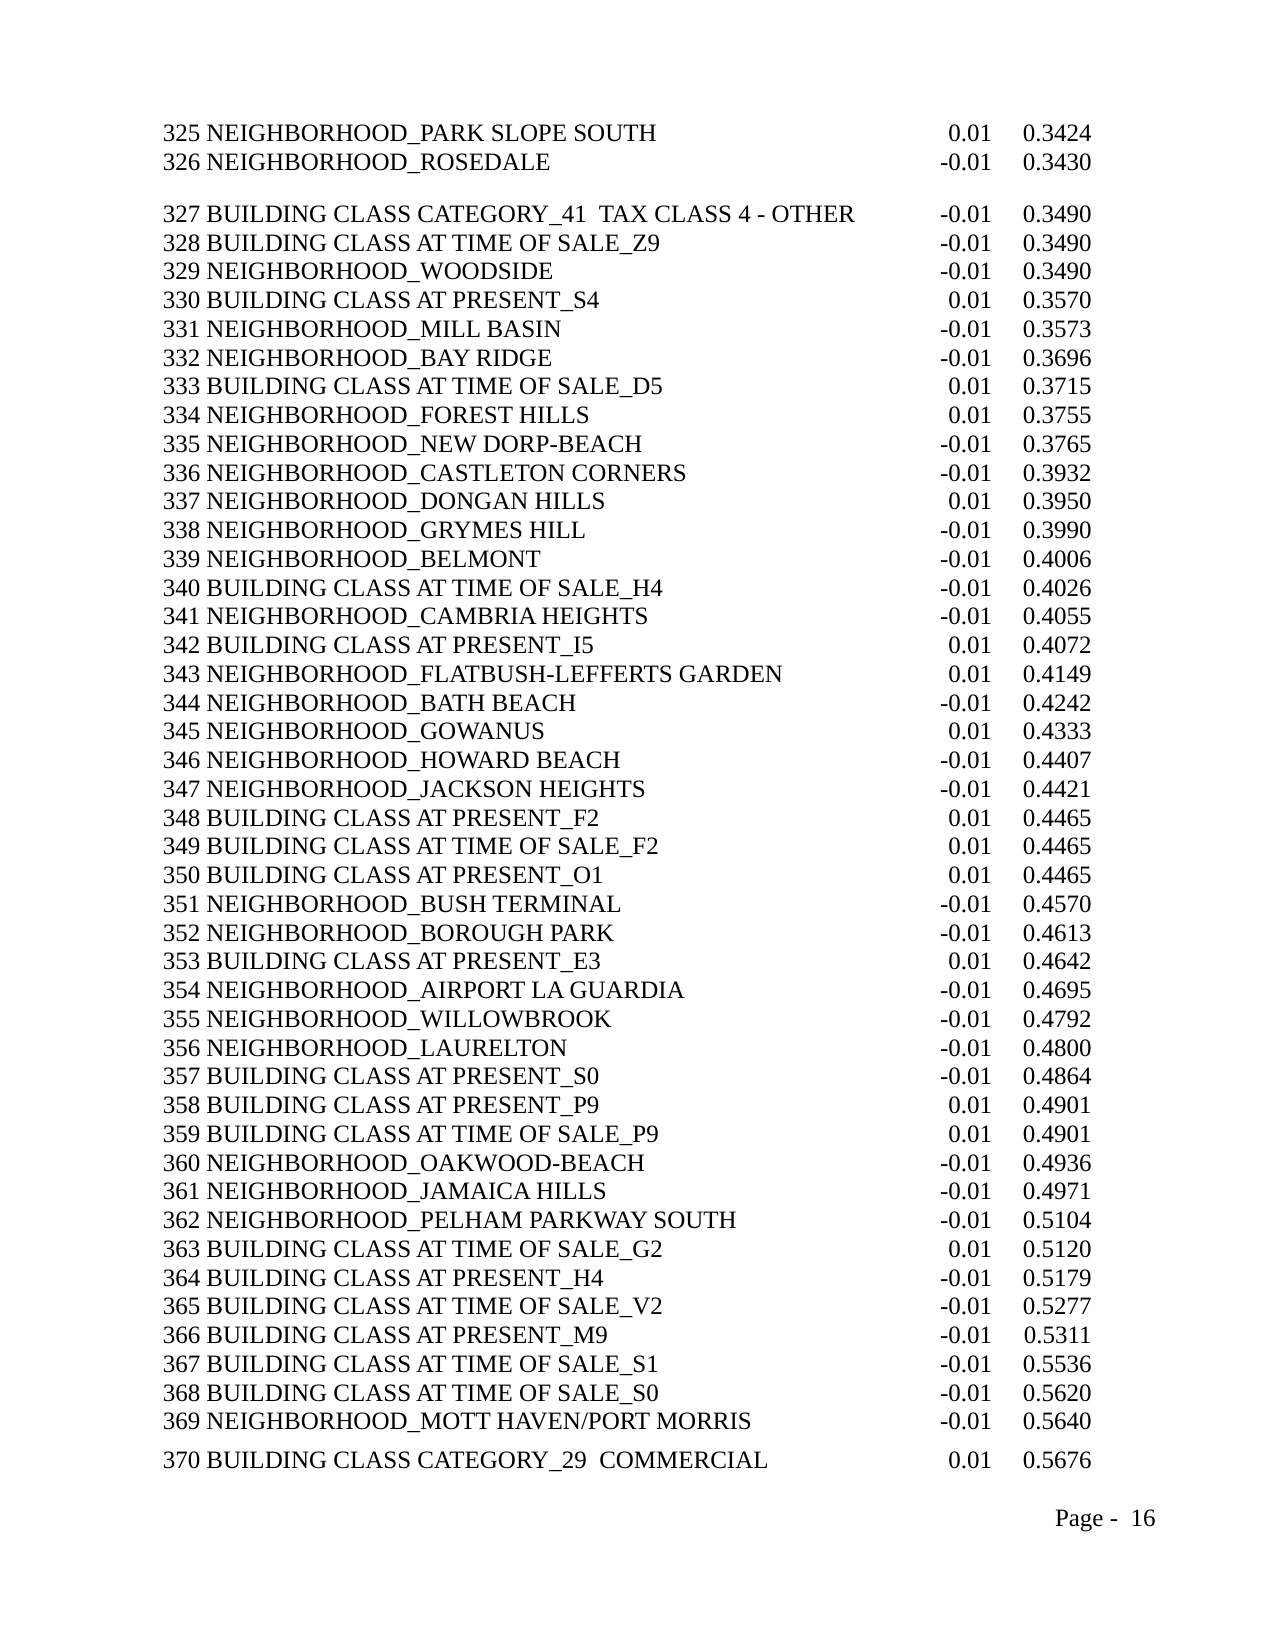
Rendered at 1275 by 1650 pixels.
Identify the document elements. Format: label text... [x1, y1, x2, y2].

table_cell 0.4421 [995, 774, 1094, 803]
table_cell 0.3715 [995, 371, 1094, 400]
table_cell NEIGHBORHOOD_GRYMES HILL [203, 515, 878, 544]
table_cell BUILDING CLASS AT TIME OF SALE_H4 [203, 573, 878, 601]
table_cell 0.5640 [995, 1406, 1094, 1435]
table_cell 0.4971 [995, 1176, 1094, 1205]
table_cell -0.01 [879, 889, 995, 918]
table_cell -0.01 [879, 314, 995, 343]
table_cell NEIGHBORHOOD_PELHAM PARKWAY SOUTH [203, 1205, 878, 1234]
table_cell 364 [149, 1263, 203, 1291]
table_cell NEIGHBORHOOD_JACKSON HEIGHTS [203, 774, 878, 803]
table_cell NEIGHBORHOOD_BUSH TERMINAL [203, 889, 878, 918]
table_cell -0.01 [879, 515, 995, 544]
table_cell -0.01 [879, 1033, 995, 1061]
table_cell NEIGHBORHOOD_JAMAICA HILLS [203, 1176, 878, 1205]
table_cell BUILDING CLASS AT TIME OF SALE_F2 [203, 831, 878, 860]
table_cell 0.4613 [995, 918, 1094, 946]
table_cell 0.5311 [995, 1320, 1094, 1349]
table_cell 0.01 [879, 285, 995, 314]
table_cell BUILDING CLASS AT PRESENT_S4 [203, 285, 878, 314]
table_cell 0.3490 [995, 228, 1094, 256]
table_cell 334 [149, 400, 203, 429]
table_cell -0.01 [879, 544, 995, 573]
table_cell BUILDING CLASS CATEGORY_41 TAX CLASS 4 - OTHER [203, 176, 878, 228]
table_cell -0.01 [879, 1061, 995, 1090]
table_cell 342 [149, 630, 203, 659]
table_cell NEIGHBORHOOD_BOROUGH PARK [203, 918, 878, 946]
table_cell BUILDING CLASS AT TIME OF SALE_G2 [203, 1234, 878, 1263]
table_cell NEIGHBORHOOD_NEW DORP-BEACH [203, 429, 878, 458]
table_cell 345 [149, 716, 203, 745]
table_cell 0.01 [879, 831, 995, 860]
table_cell BUILDING CLASS AT PRESENT_F2 [203, 803, 878, 831]
table_cell 0.01 [879, 400, 995, 429]
table_cell BUILDING CLASS AT TIME OF SALE_P9 [203, 1119, 878, 1148]
table_cell -0.01 [879, 147, 995, 176]
table_cell 339 [149, 544, 203, 573]
table_cell 0.4465 [995, 831, 1094, 860]
table_cell NEIGHBORHOOD_MILL BASIN [203, 314, 878, 343]
table_cell 360 [149, 1148, 203, 1176]
table_cell 0.5104 [995, 1205, 1094, 1234]
table_cell 0.4149 [995, 659, 1094, 688]
table_cell BUILDING CLASS AT TIME OF SALE_S0 [203, 1378, 878, 1406]
table_cell 337 [149, 486, 203, 515]
table_cell BUILDING CLASS AT PRESENT_S0 [203, 1061, 878, 1090]
table_cell -0.01 [879, 1320, 995, 1349]
table_cell 327 [149, 176, 203, 228]
table_cell 0.4055 [995, 601, 1094, 630]
table_cell NEIGHBORHOOD_AIRPORT LA GUARDIA [203, 975, 878, 1004]
table_cell BUILDING CLASS CATEGORY_29 COMMERCIAL [203, 1435, 878, 1474]
table_cell 0.01 [879, 659, 995, 688]
table_cell NEIGHBORHOOD_OAKWOOD-BEACH [203, 1148, 878, 1176]
table_cell 0.5676 [995, 1435, 1094, 1474]
table_cell NEIGHBORHOOD_LAURELTON [203, 1033, 878, 1061]
table_cell 0.01 [879, 1435, 995, 1474]
table_cell -0.01 [879, 1205, 995, 1234]
table_cell 331 [149, 314, 203, 343]
table_cell 0.01 [879, 486, 995, 515]
table_cell 0.4333 [995, 716, 1094, 745]
table_cell 0.3430 [995, 147, 1094, 176]
table_cell 349 [149, 831, 203, 860]
table_cell -0.01 [879, 1291, 995, 1320]
table_cell 0.4242 [995, 688, 1094, 716]
table_cell BUILDING CLASS AT TIME OF SALE_Z9 [203, 228, 878, 256]
table_cell 0.3990 [995, 515, 1094, 544]
table_cell BUILDING CLASS AT PRESENT_P9 [203, 1090, 878, 1119]
table_cell 353 [149, 946, 203, 975]
table_cell -0.01 [879, 343, 995, 371]
table_cell 0.01 [879, 716, 995, 745]
table_cell 0.3932 [995, 458, 1094, 486]
table_cell 0.3570 [995, 285, 1094, 314]
table_cell 333 [149, 371, 203, 400]
table_cell 0.4072 [995, 630, 1094, 659]
table_cell 369 [149, 1406, 203, 1435]
table_cell -0.01 [879, 1406, 995, 1435]
table_cell 0.5620 [995, 1378, 1094, 1406]
table_cell 368 [149, 1378, 203, 1406]
table_cell -0.01 [879, 1349, 995, 1378]
table_cell 0.3573 [995, 314, 1094, 343]
table_cell 344 [149, 688, 203, 716]
table_cell 355 [149, 1004, 203, 1033]
table_cell 0.01 [879, 1234, 995, 1263]
table_cell BUILDING CLASS AT PRESENT_O1 [203, 860, 878, 889]
table_cell 0.4864 [995, 1061, 1094, 1090]
table_cell -0.01 [879, 1378, 995, 1406]
table_cell -0.01 [879, 688, 995, 716]
table_cell 0.4695 [995, 975, 1094, 1004]
table_cell -0.01 [879, 1148, 995, 1176]
table_cell 0.01 [879, 860, 995, 889]
table_cell 0.4465 [995, 860, 1094, 889]
table_cell 0.3490 [995, 176, 1094, 228]
table_cell -0.01 [879, 228, 995, 256]
table_cell 330 [149, 285, 203, 314]
table_cell 332 [149, 343, 203, 371]
table_cell 0.4792 [995, 1004, 1094, 1033]
table_cell NEIGHBORHOOD_FLATBUSH-LEFFERTS GARDEN [203, 659, 878, 688]
table_cell 367 [149, 1349, 203, 1378]
table_cell 0.3696 [995, 343, 1094, 371]
table_cell 341 [149, 601, 203, 630]
table_cell -0.01 [879, 1004, 995, 1033]
table_cell 0.5277 [995, 1291, 1094, 1320]
table_cell BUILDING CLASS AT PRESENT_M9 [203, 1320, 878, 1349]
table_cell 357 [149, 1061, 203, 1090]
table_cell NEIGHBORHOOD_CASTLETON CORNERS [203, 458, 878, 486]
table_cell NEIGHBORHOOD_FOREST HILLS [203, 400, 878, 429]
table_cell 361 [149, 1176, 203, 1205]
table_cell 336 [149, 458, 203, 486]
table_cell NEIGHBORHOOD_CAMBRIA HEIGHTS [203, 601, 878, 630]
table_cell -0.01 [879, 745, 995, 774]
table_cell 363 [149, 1234, 203, 1263]
table_cell NEIGHBORHOOD_BELMONT [203, 544, 878, 573]
table_cell 0.3424 [995, 118, 1094, 147]
table_cell BUILDING CLASS AT PRESENT_E3 [203, 946, 878, 975]
table_cell 0.5120 [995, 1234, 1094, 1263]
table_cell 0.4936 [995, 1148, 1094, 1176]
table_cell -0.01 [879, 918, 995, 946]
table_cell 0.3765 [995, 429, 1094, 458]
table_cell 326 [149, 147, 203, 176]
table_cell 0.4407 [995, 745, 1094, 774]
table_cell 0.01 [879, 1090, 995, 1119]
table_cell 347 [149, 774, 203, 803]
table_cell 365 [149, 1291, 203, 1320]
table_cell NEIGHBORHOOD_WILLOWBROOK [203, 1004, 878, 1033]
table_cell 0.4006 [995, 544, 1094, 573]
table_cell 0.4026 [995, 573, 1094, 601]
table_cell 328 [149, 228, 203, 256]
table_cell 352 [149, 918, 203, 946]
table_cell NEIGHBORHOOD_DONGAN HILLS [203, 486, 878, 515]
table_cell 340 [149, 573, 203, 601]
table_cell 335 [149, 429, 203, 458]
table_cell -0.01 [879, 1176, 995, 1205]
table_cell 0.01 [879, 803, 995, 831]
table_cell 329 [149, 256, 203, 285]
table_cell -0.01 [879, 975, 995, 1004]
table_cell 0.3950 [995, 486, 1094, 515]
table_cell 354 [149, 975, 203, 1004]
table_cell 362 [149, 1205, 203, 1234]
table_cell NEIGHBORHOOD_MOTT HAVEN/PORT MORRIS [203, 1406, 878, 1435]
table_cell BUILDING CLASS AT TIME OF SALE_S1 [203, 1349, 878, 1378]
table_cell 338 [149, 515, 203, 544]
table_cell BUILDING CLASS AT TIME OF SALE_D5 [203, 371, 878, 400]
table_cell 0.4465 [995, 803, 1094, 831]
table_cell 343 [149, 659, 203, 688]
table_cell -0.01 [879, 1263, 995, 1291]
table_cell 0.3755 [995, 400, 1094, 429]
table_cell 0.4901 [995, 1090, 1094, 1119]
table_cell 0.4800 [995, 1033, 1094, 1061]
table_cell NEIGHBORHOOD_PARK SLOPE SOUTH [203, 118, 878, 147]
table_cell NEIGHBORHOOD_BAY RIDGE [203, 343, 878, 371]
table_cell 0.3490 [995, 256, 1094, 285]
table_cell 359 [149, 1119, 203, 1148]
table_cell NEIGHBORHOOD_ROSEDALE [203, 147, 878, 176]
table_cell 346 [149, 745, 203, 774]
table_cell -0.01 [879, 256, 995, 285]
table_cell 0.01 [879, 371, 995, 400]
table_cell 0.5179 [995, 1263, 1094, 1291]
table_cell 325 [149, 118, 203, 147]
table_cell 370 [149, 1435, 203, 1474]
table_cell -0.01 [879, 601, 995, 630]
table_cell NEIGHBORHOOD_HOWARD BEACH [203, 745, 878, 774]
table_cell -0.01 [879, 458, 995, 486]
table_cell 351 [149, 889, 203, 918]
table_cell 0.5536 [995, 1349, 1094, 1378]
table_cell BUILDING CLASS AT PRESENT_H4 [203, 1263, 878, 1291]
table_cell BUILDING CLASS AT PRESENT_I5 [203, 630, 878, 659]
table_cell -0.01 [879, 774, 995, 803]
table_cell -0.01 [879, 573, 995, 601]
table_cell 0.01 [879, 946, 995, 975]
table_cell 0.4642 [995, 946, 1094, 975]
table_cell NEIGHBORHOOD_GOWANUS [203, 716, 878, 745]
table_cell 350 [149, 860, 203, 889]
table_cell BUILDING CLASS AT TIME OF SALE_V2 [203, 1291, 878, 1320]
table_cell 0.4901 [995, 1119, 1094, 1148]
table_cell NEIGHBORHOOD_BATH BEACH [203, 688, 878, 716]
table_cell 366 [149, 1320, 203, 1349]
table_cell NEIGHBORHOOD_WOODSIDE [203, 256, 878, 285]
table_cell -0.01 [879, 429, 995, 458]
table_cell 0.01 [879, 118, 995, 147]
table_cell -0.01 [879, 176, 995, 228]
table_cell 0.01 [879, 1119, 995, 1148]
table_cell 358 [149, 1090, 203, 1119]
table_cell 0.4570 [995, 889, 1094, 918]
table_cell 0.01 [879, 630, 995, 659]
table_cell 356 [149, 1033, 203, 1061]
table_cell 348 [149, 803, 203, 831]
